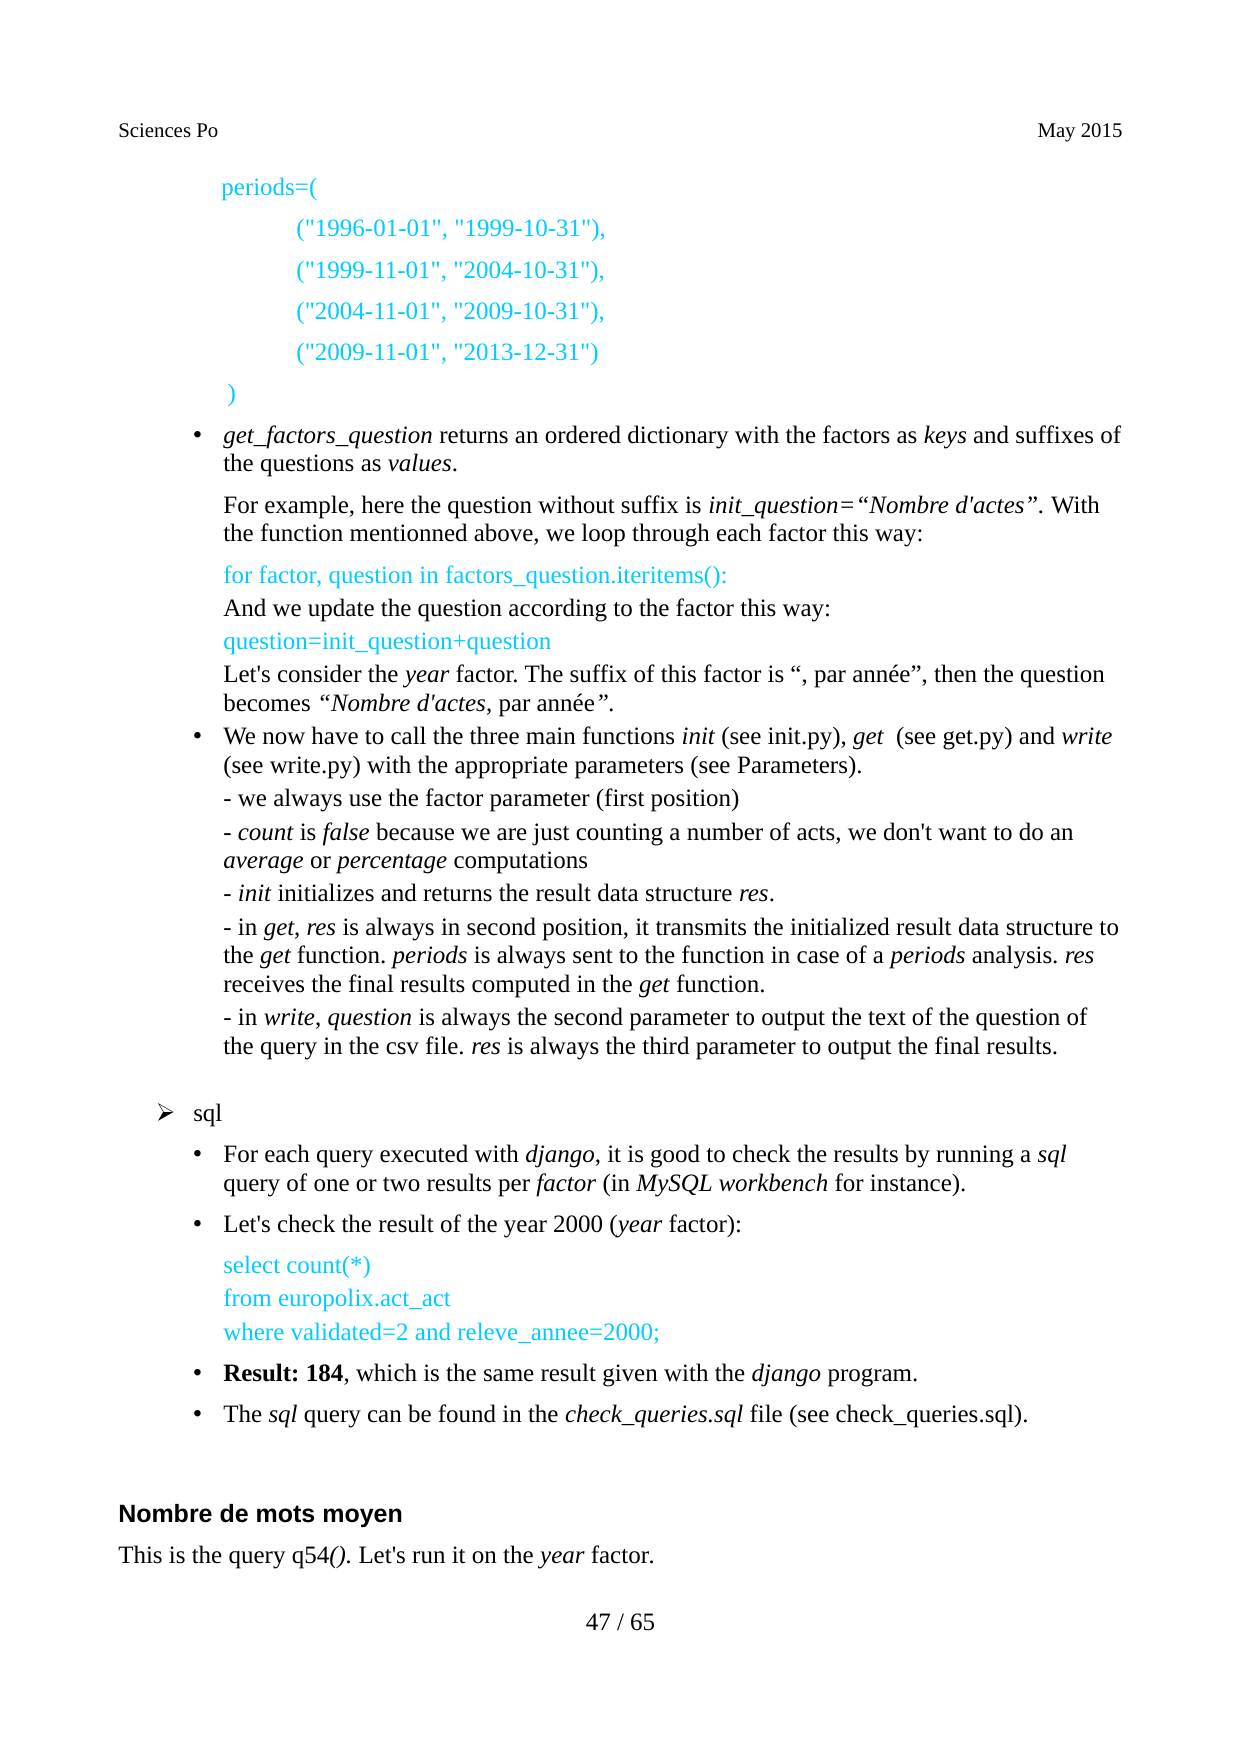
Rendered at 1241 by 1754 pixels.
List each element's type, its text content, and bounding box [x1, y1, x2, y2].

list - in get, res is always in second position, it transmits the initialized result data structure to the get function. periods is always sent to the function in case of a periods analysis. res receives the final results computed in the get function. [193, 912, 1122, 998]
text periods=( [221, 172, 1122, 201]
list We now have to call the three main functions init (see init.py), get (see get.py) and write (see write.py) with the appropriate parameters (see Parameters). [193, 721, 1122, 779]
list The sql query can be found in the check_queries.sql file (see check_queries.sql). [193, 1399, 1122, 1428]
list select count(*) [193, 1250, 1122, 1279]
text ("1996-01-01", "1999-10-31"), [221, 213, 1122, 242]
list from europolix.act_act [193, 1283, 1122, 1312]
list For each query executed with django, it is good to check the results by running a sql query of one or two results per factor (in MySQL workbench for instance). [193, 1139, 1122, 1196]
text ("2004-11-01", "2009-10-31"), [221, 296, 1122, 325]
list get_factors_question returns an ordered dictionary with the factors as keys and suffixes of the questions as values. [193, 420, 1122, 477]
list Let's check the result of the year 2000 (year factor): [193, 1209, 1122, 1238]
list - init initializes and returns the result data structure res. [193, 878, 1122, 907]
list where validated=2 and releve_annee=2000; [193, 1317, 1122, 1345]
text ) [221, 378, 1122, 407]
list And we update the question according to the factor this way: [193, 593, 1122, 622]
list sql [156, 1098, 1122, 1126]
list - count is false because we are just counting a number of acts, we don't want to do an average or percentage computations [193, 817, 1122, 874]
text ("2009-11-01", "2013-12-31") [221, 337, 1122, 366]
list - we always use the factor parameter (first position) [193, 783, 1122, 812]
list for factor, question in factors_question.iteritems(): [193, 560, 1122, 588]
list For example, here the question without suffix is init_question=“Nombre d'actes”. With the function mentionned above, we loop through each factor this way: [193, 490, 1122, 547]
list question=init_question+question [193, 626, 1122, 655]
list Result: 184, which is the same result given with the django program. [193, 1358, 1122, 1387]
text This is the query q54(). Let's run it on the year factor. [118, 1540, 1122, 1569]
text ("1999-11-01", "2004-10-31"), [221, 255, 1122, 283]
subtitle Nombre de mots moyen [118, 1499, 1122, 1527]
list Let's consider the year factor. The suffix of this factor is “, par année”, then the question becomes “Nombre d'actes, par année”. [193, 659, 1122, 717]
list - in write, question is always the second parameter to output the text of the question of the query in the csv file. res is always the third parameter to output the final results. [193, 1002, 1122, 1060]
